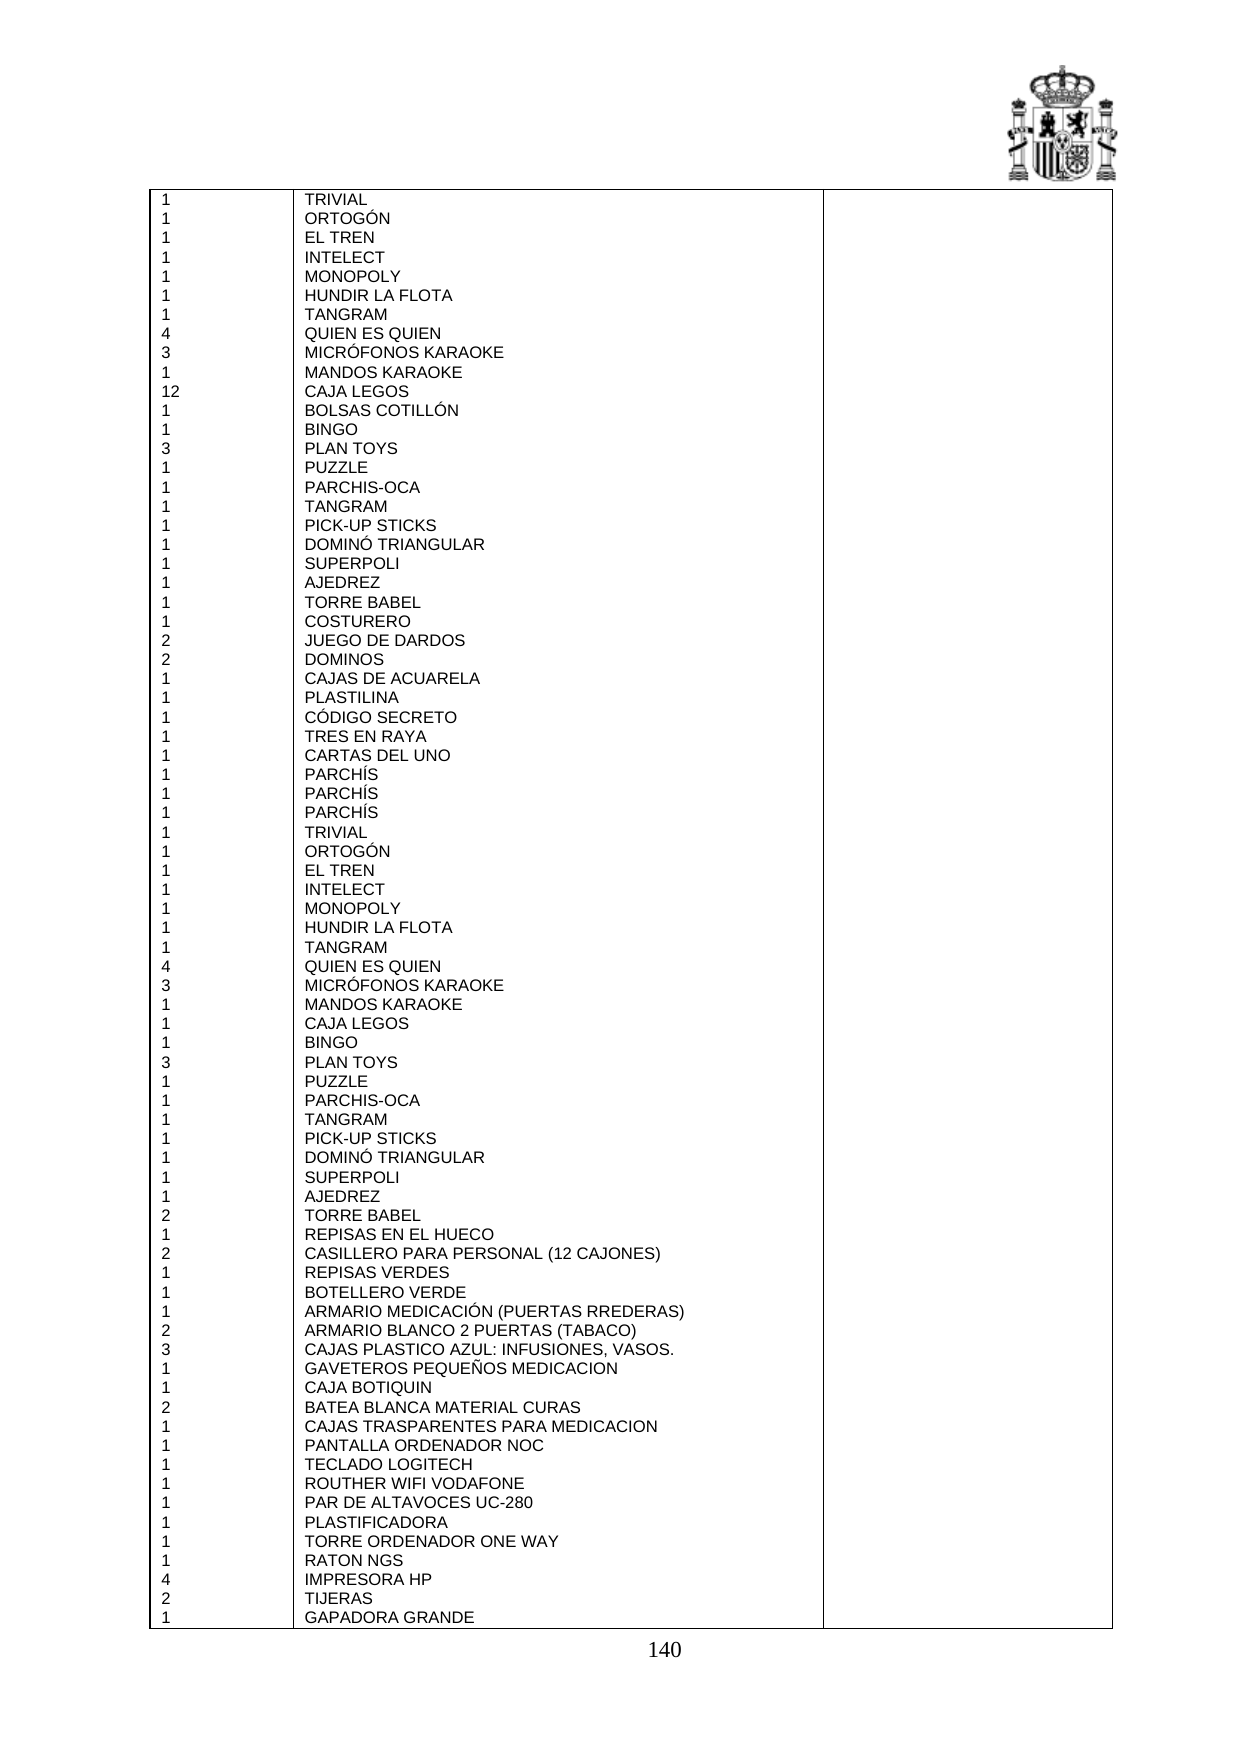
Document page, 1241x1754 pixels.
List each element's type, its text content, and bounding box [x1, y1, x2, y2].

table_cell TRIVIAL ORTOGÓN EL TREN INTELECT MONOPOLY HUNDIR LA FLOTA TANGRAM QUIEN ES QUIEN MICRÓFONOS KARAOKE MANDOS KARAOKE CAJA LEGOS BOLSAS COTILLÓN BINGO PLAN TOYS PUZZLE PARCHIS-OCA TANGRAM PICK-UP STICKS DOMINÓ TRIANGULAR SUPERPOLI AJEDREZ TORRE BABEL COSTURERO JUEGO DE DARDOS DOMINOS CAJAS DE ACUARELA PLASTILINA CÓDIGO SECRETO TRES EN RAYA CARTAS DEL UNO PARCHÍS PARCHÍS PARCHÍS TRIVIAL ORTOGÓN EL TREN INTELECT MONOPOLY HUNDIR LA FLOTA TANGRAM QUIEN ES QUIEN MICRÓFONOS KARAOKE MANDOS KARAOKE CAJA LEGOS BINGO PLAN TOYS PUZZLE PARCHIS-OCA TANGRAM PICK-UP STICKS DOMINÓ TRIANGULAR SUPERPOLI AJEDREZ TORRE BABEL REPISAS EN EL HUECO CASILLERO PARA PERSONAL (12 CAJONES) REPISAS VERDES BOTELLERO VERDE ARMARIO MEDICACIÓN (PUERTAS RREDERAS) ARMARIO BLANCO 2 PUERTAS (TABACO) CAJAS PLASTICO AZUL: INFUSIONES, VASOS. GAVETEROS PEQUEÑOS MEDICACION CAJA BOTIQUIN BATEA BLANCA MATERIAL CURAS CAJAS TRASPARENTES PARA MEDICACION PANTALLA ORDENADOR NOC TECLADO LOGITECH ROUTHER WIFI VODAFONE PAR DE ALTAVOCES UC-280 PLASTIFICADORA TORRE ORDENADOR ONE WAY RATON NGS IMPRESORA HP TIJERAS GAPADORA GRANDE [294, 190, 823, 1627]
table_cell 1 1 1 1 1 1 1 4 3 1 12 1 1 3 1 1 1 1 1 1 1 1 1 2 2 1 1 1 1 1 1 1 1 1 1 1 1 1 1 1 4 3 1 1 1 3 1 1 1 1 1 1 1 2 1 2 1 1 1 2 3 1 1 2 1 1 1 1 1 1 1 1 4 2 1 [151, 190, 293, 1627]
table_cell [824, 190, 1112, 1627]
